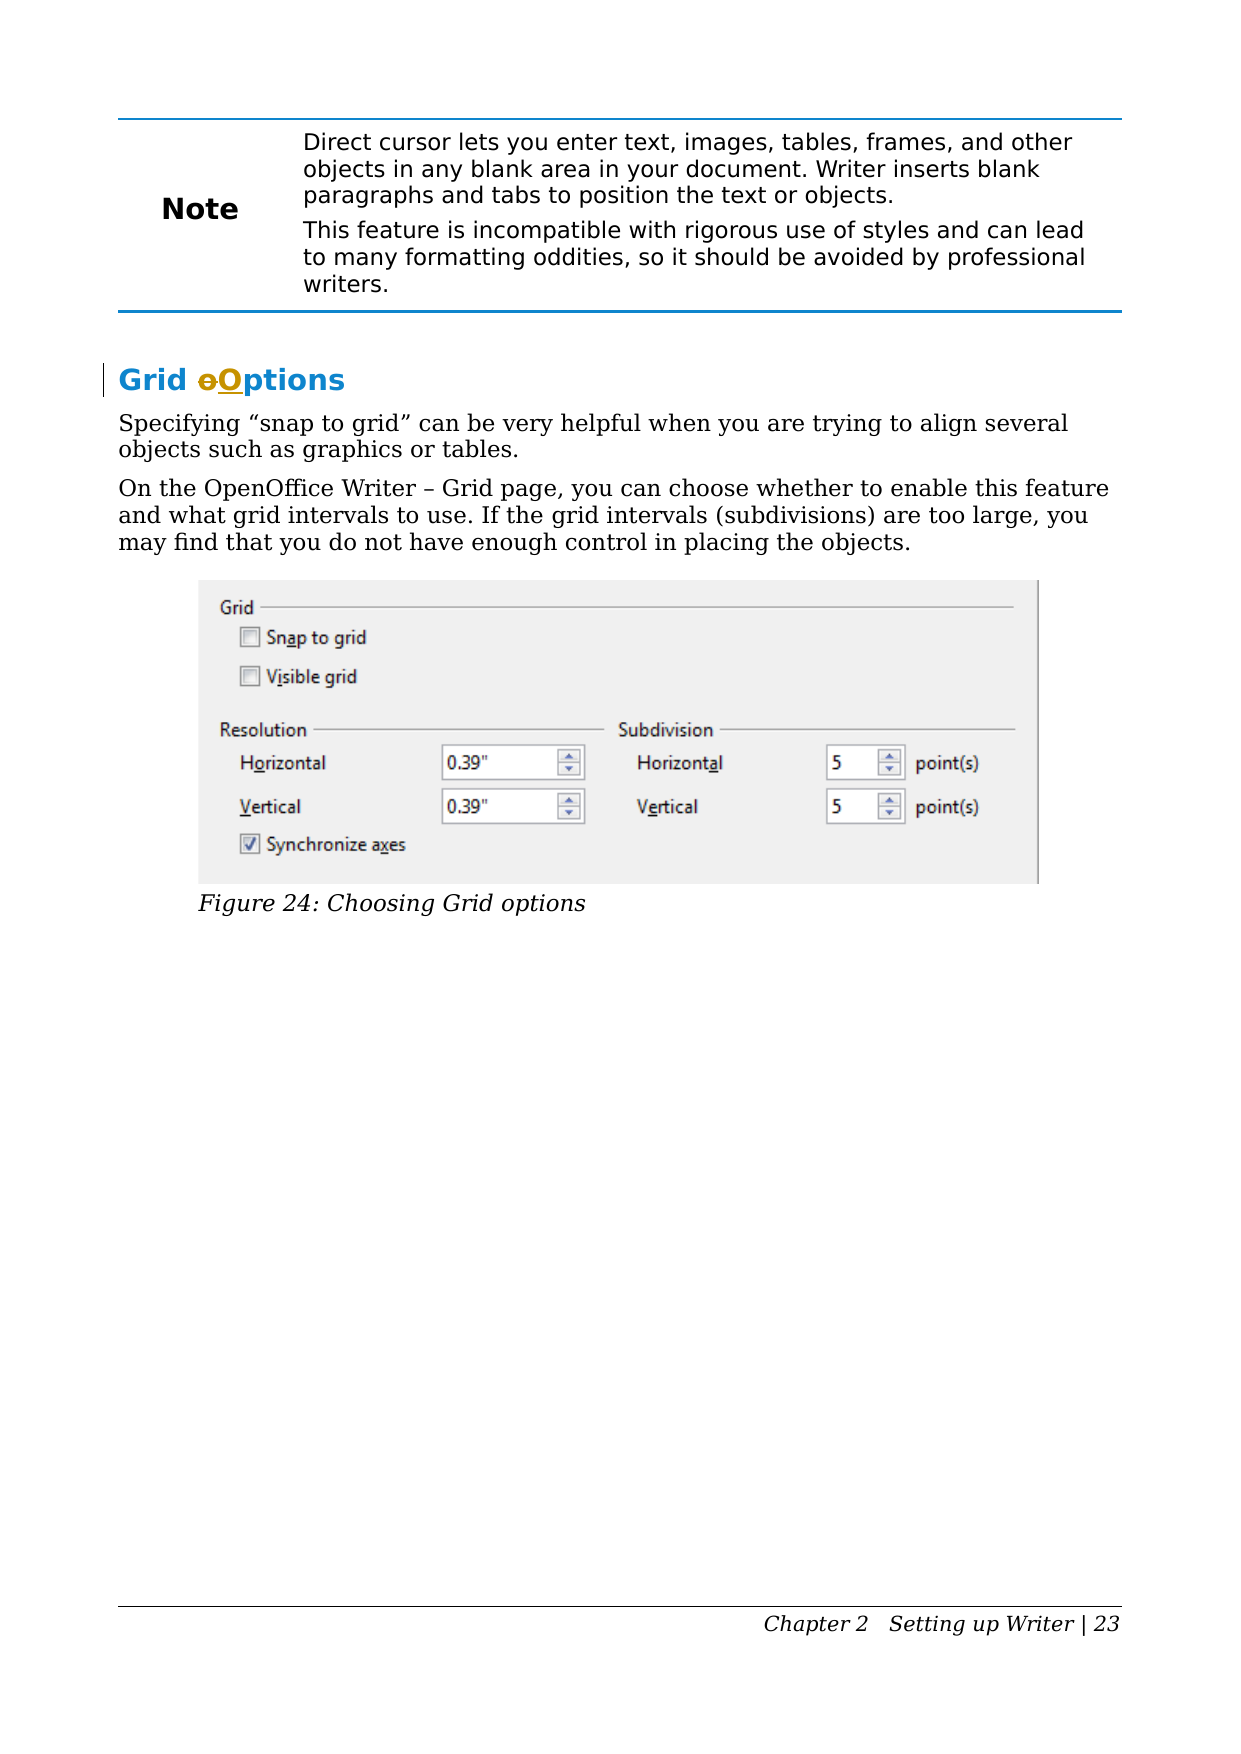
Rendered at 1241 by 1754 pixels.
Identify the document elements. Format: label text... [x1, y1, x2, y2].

text Specifying “snap to grid” can be very helpful when you are trying to align several objects such as graphics or tables. [118, 410, 1122, 463]
text On the OpenOffice Writer – Grid page, you can choose whether to enable this feature and what grid intervals to use. If the grid intervals (subdivisions) are too large, you may find that you do not have enough control in placing the objects. [118, 476, 1122, 556]
picture [198, 580, 1039, 884]
table_header Direct cursor lets you enter text, images, tables, frames, and other objects in any blank area in your document. Writer inserts blank paragraphs and tabs to position the text or objects. This feature is incompatible with rigorous use of styles and can lead to many formatting oddities, so it should be avoided by professional writers. [281, 120, 1122, 310]
subtitle Grid Options [118, 363, 1122, 397]
table_header Note [118, 120, 281, 310]
text Figure 24: Choosing Grid options [198, 890, 1042, 917]
